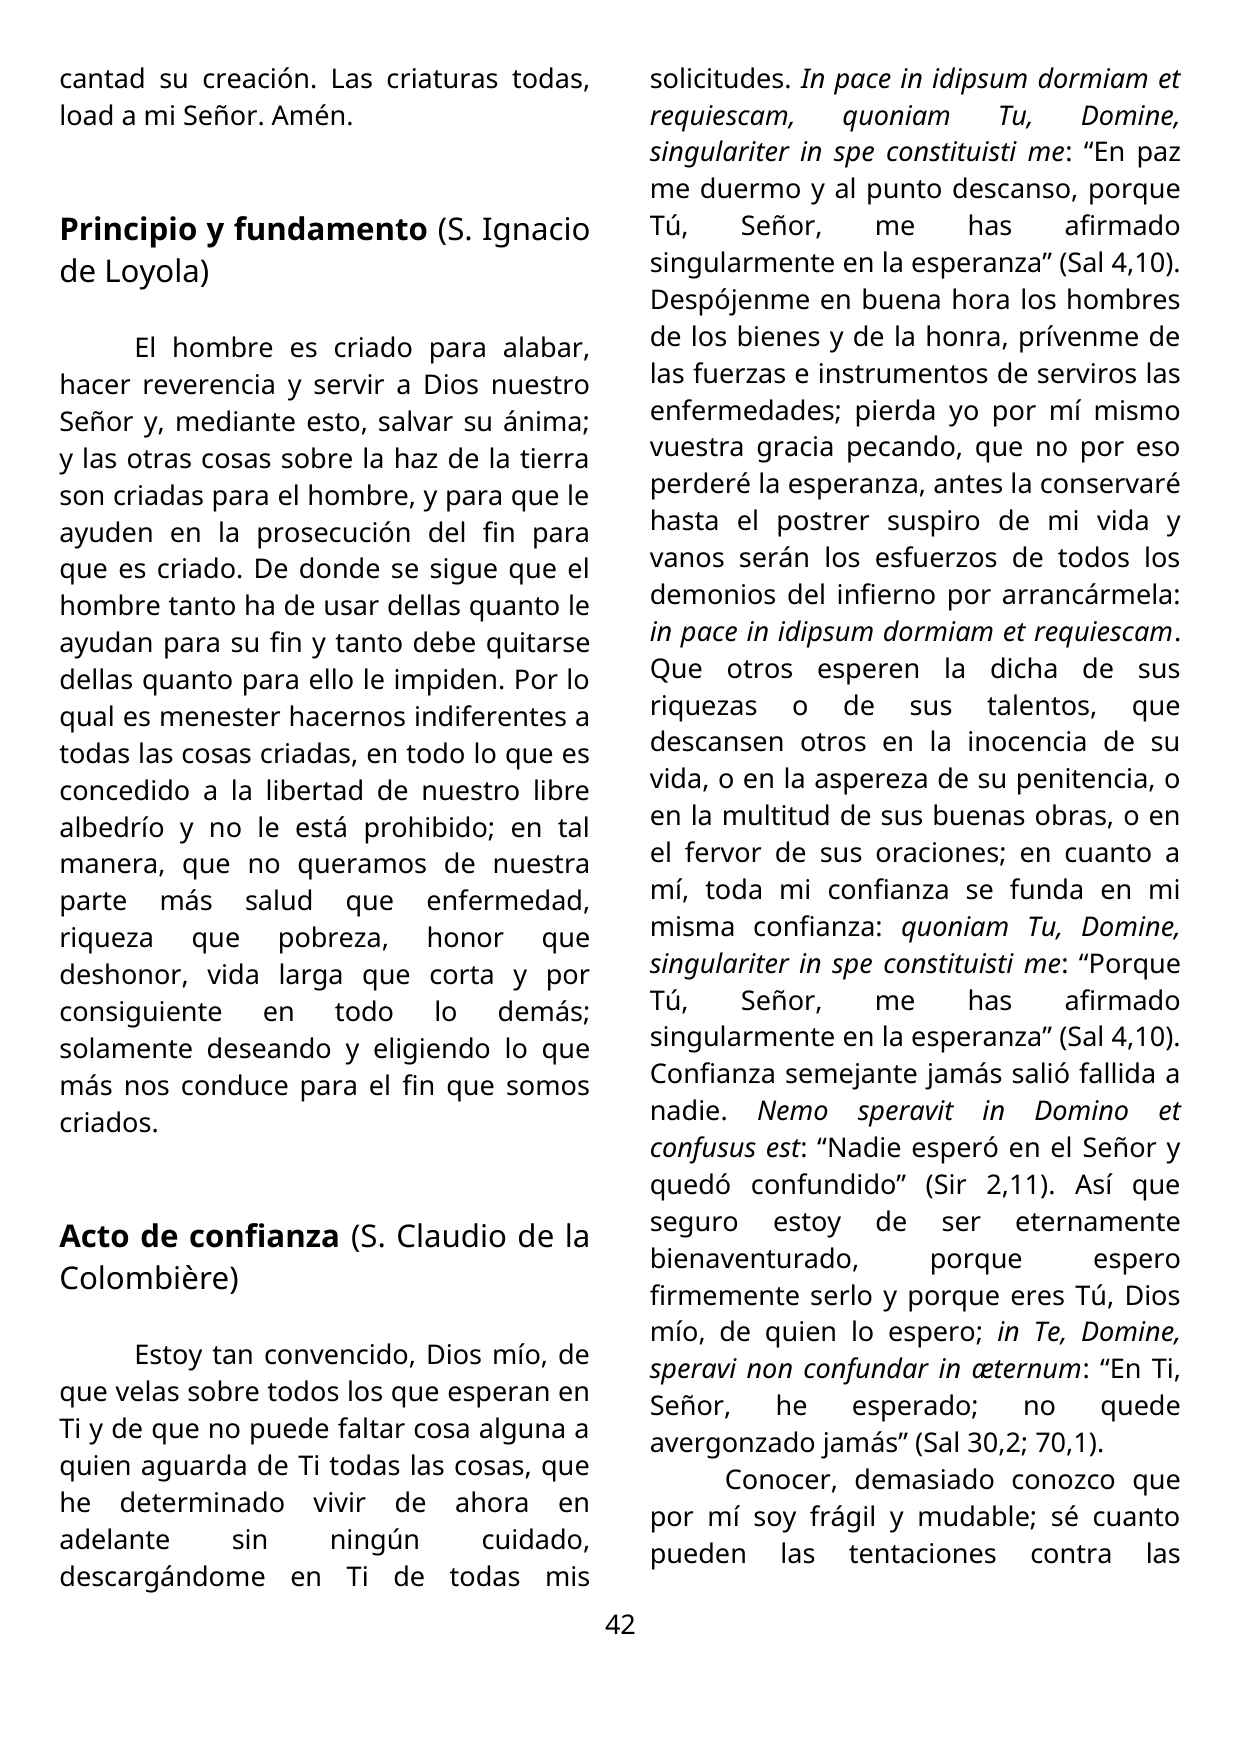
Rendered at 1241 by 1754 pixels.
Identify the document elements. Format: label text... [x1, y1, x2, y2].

subtitle Estoy tan convencido, Dios mío, de que velas sobre todos los que esperan en Ti y de que no puede faltar cosa alguna a quien aguarda de Ti todas las cosas, que he determinado vivir de ahora en adelante sin ningún cuidado, descargándome en Ti de todas mis [59, 1336, 591, 1594]
subtitle Acto de confianza (S. Claudio de la Colombière) [59, 1214, 591, 1299]
subtitle El hombre es criado para alabar, hacer reverencia y servir a Dios nuestro Señor y, mediante esto, salvar su ánima; y las otras cosas sobre la haz de la tierra son criadas para el hombre, y para que le ayuden en la prosecución del fin para que es criado. De donde se sigue que el hombre tanto ha de usar dellas quanto le ayudan para su fin y tanto debe quitarse dellas quanto para ello le impiden. Por lo qual es menester hacernos indiferentes a todas las cosas criadas, en todo lo que es concedido a la libertad de nuestro libre albedrío y no le está prohibido; en tal manera, que no queramos de nuestra parte más salud que enfermedad, riqueza que pobreza, honor que deshonor, vida larga que corta y por consiguiente en todo lo demás; solamente deseando y eligiendo lo que más nos conduce para el fin que somos criados. [59, 329, 591, 1140]
subtitle solicitudes. In pace in idipsum dormiam et requiescam, quoniam Tu, Domine, singulariter in spe constituisti me: “En paz me duermo y al punto descanso, porque Tú, Señor, me has afirmado singularmente en la esperanza” (Sal 4,10). Despójenme en buena hora los hombres de los bienes y de la honra, prívenme de las fuerzas e instrumentos de serviros las enfermedades; pierda yo por mí mismo vuestra gracia pecando, que no por eso perderé la esperanza, antes la conservaré hasta el postrer suspiro de mi vida y vanos serán los esfuerzos de todos los demonios del infierno por arrancármela: in pace in idipsum dormiam et requiescam. Que otros esperen la dicha de sus riquezas o de sus talentos, que descansen otros en la inocencia de su vida, o en la aspereza de su penitencia, o en la multitud de sus buenas obras, o en el fervor de sus oraciones; en cuanto a mí, toda mi confianza se funda en mi misma confianza: quoniam Tu, Domine, singulariter in spe constituisti me: “Porque Tú, Señor, me has afirmado singularmente en la esperanza” (Sal 4,10). Confianza semejante jamás salió fallida a nadie. Nemo speravit in Domino et confusus est: “Nadie esperó en el Señor y quedó confundido” (Sir 2,11). Así que seguro estoy de ser eternamente bienaventurado, porque espero firmemente serlo y porque eres Tú, Dios mío, de quien lo espero; in Te, Domine, speravi non confundar in æternum: “En Ti, Señor, he esperado; no quede avergonzado jamás” (Sal 30,2; 70,1). [649, 59, 1181, 1460]
subtitle Principio y fundamento (S. Ignacio de Loyola) [59, 207, 591, 292]
subtitle cantad su creación. Las criaturas todas, load a mi Señor. Amén. [59, 59, 591, 133]
subtitle Conocer, demasiado conozco que por mí soy frágil y mudable; sé cuanto pueden las tentaciones contra las [649, 1460, 1181, 1571]
